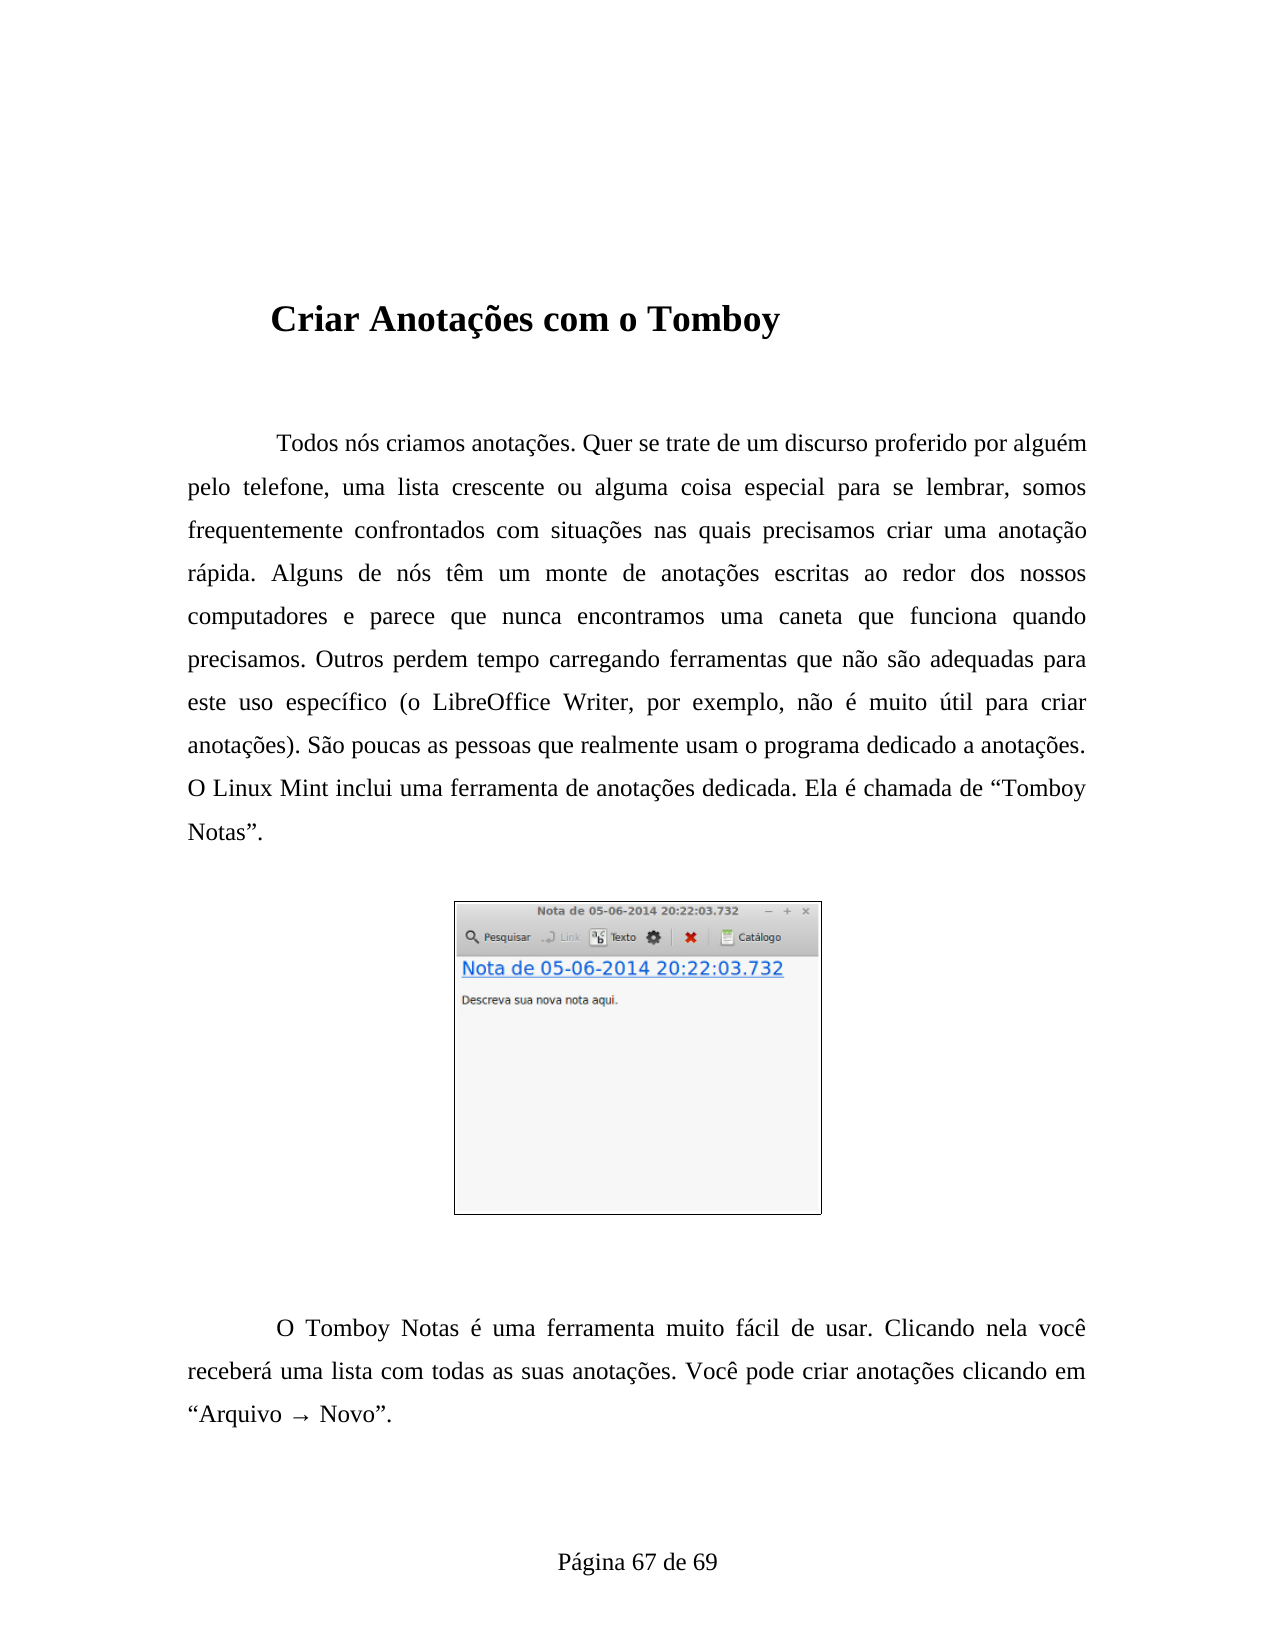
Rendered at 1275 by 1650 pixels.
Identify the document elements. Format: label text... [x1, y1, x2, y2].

subtitle Criar Anotações com o Tomboy [229, 297, 1087, 340]
text O Tomboy Notas é uma ferramenta muito fácil de usar. Clicando nela você receberá uma lista com todas as suas anotações. Você pode criar anotações clicando em “Arquivo → Novo”. [187, 1313, 1087, 1428]
text Todos nós criamos anotações. Quer se trate de um discurso proferido por alguém pelo telefone, uma lista crescente ou alguma coisa especial para se lembrar, somos frequentemente confrontados com situações nas quais precisamos criar uma anotação rápida. Alguns de nós têm um monte de anotações escritas ao redor dos nossos computadores e parece que nunca encontramos uma caneta que funciona quando precisamos. Outros perdem tempo carregando ferramentas que não são adequadas para este uso específico (o LibreOffice Writer, por exemplo, não é muito útil para criar anotações). São poucas as pessoas que realmente usam o programa dedicado a anotações. O Linux Mint inclui uma ferramenta de anotações dedicada. Ela é chamada de “Tomboy Notas”. [187, 428, 1087, 845]
picture [456, 904, 819, 1211]
